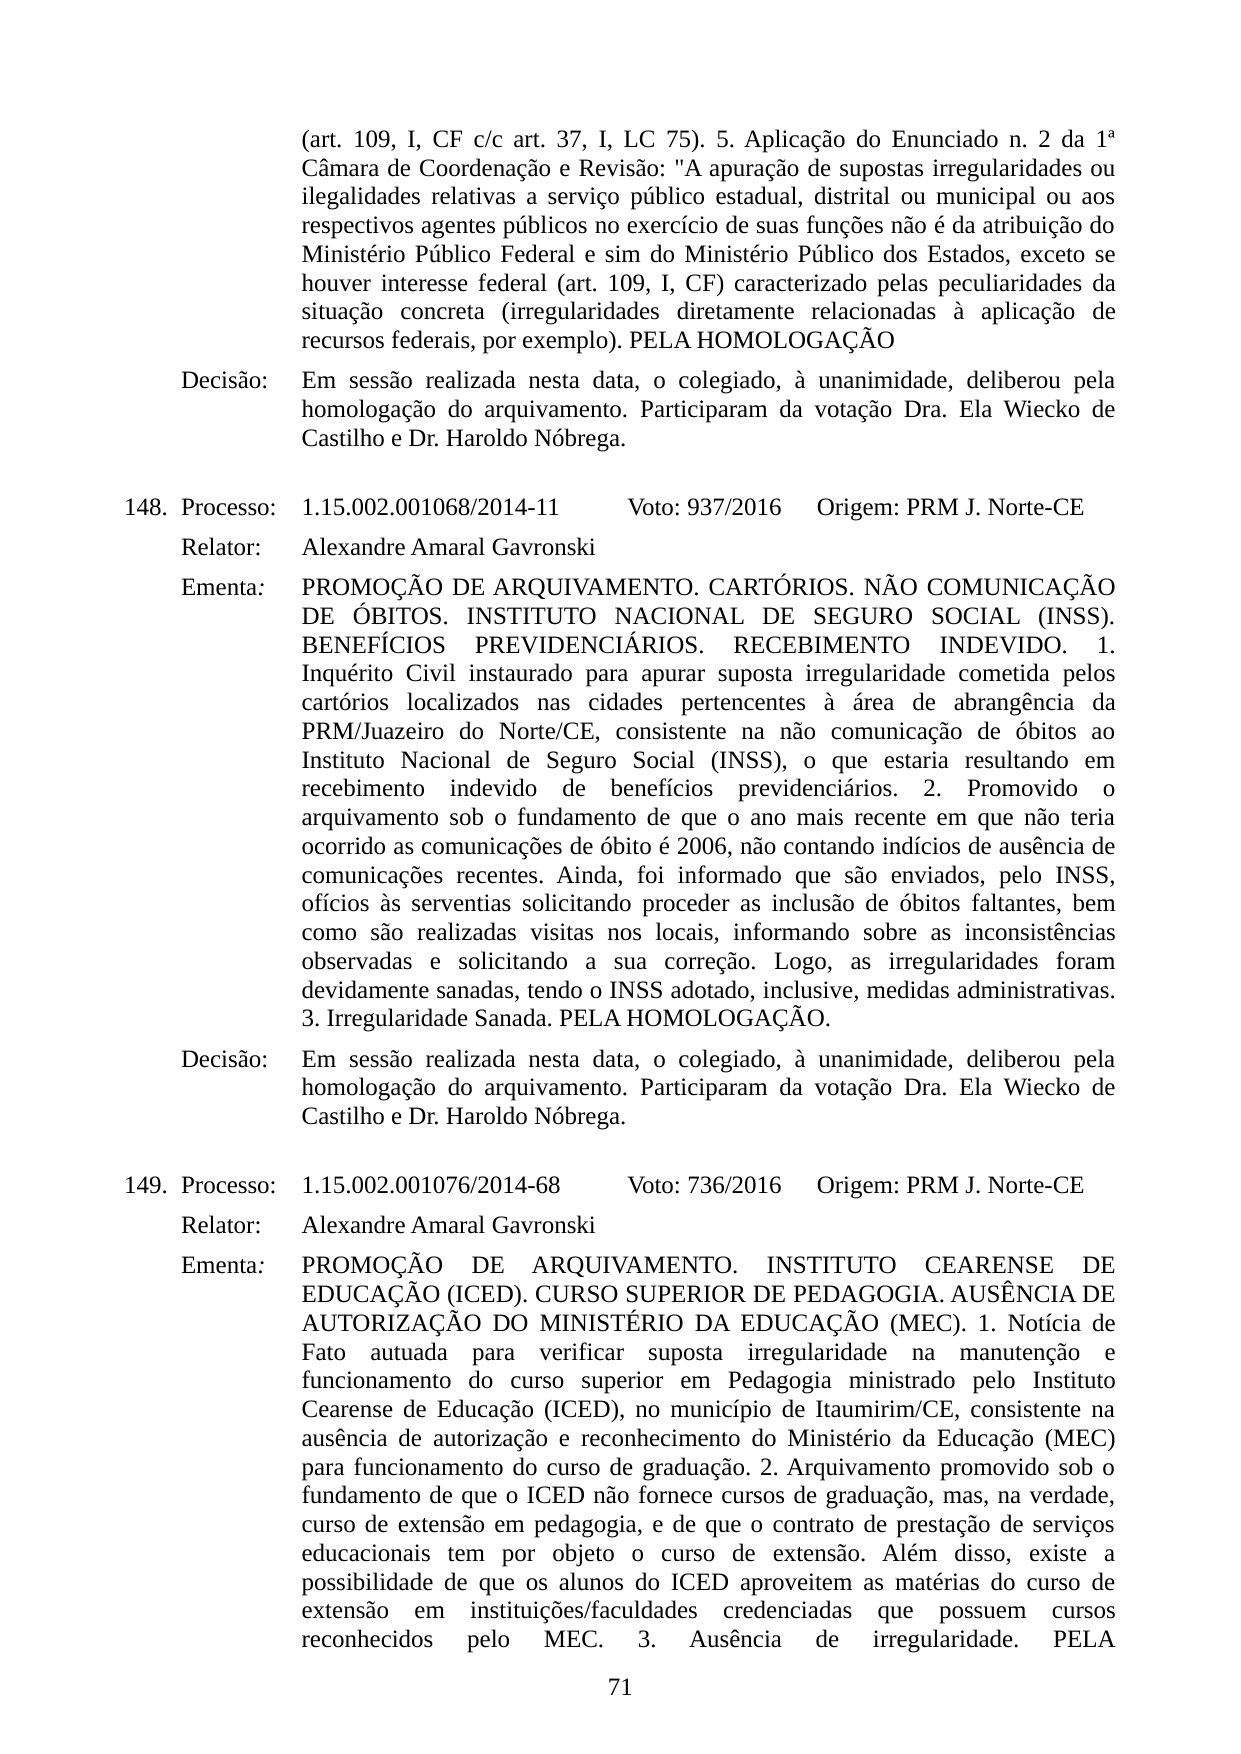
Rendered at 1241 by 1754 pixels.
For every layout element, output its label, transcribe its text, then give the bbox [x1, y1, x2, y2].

table_cell [175, 118, 296, 359]
table_cell [118, 1038, 175, 1136]
table_header 1.15.002.001076/2014-68 [296, 1164, 621, 1204]
table_cell [118, 566, 175, 1038]
table_cell Relator: [175, 526, 296, 566]
table_header Voto: 937/2016 [621, 486, 811, 526]
table_cell Alexandre Amaral Gavronski [296, 1205, 1122, 1245]
table_header Origem: PRM J. Norte-CE [811, 1164, 1122, 1204]
table_cell Ementa: [175, 1245, 296, 1659]
table_cell [118, 1245, 175, 1659]
table_header Voto: 736/2016 [621, 1164, 811, 1204]
table_cell Decisão: [175, 1038, 296, 1136]
table_cell [118, 1205, 175, 1245]
table_cell Em sessão realizada nesta data, o colegiado, à unanimidade, deliberou pela homologação do arquivamento. Participaram da votação Dra. Ela Wiecko de Castilho e Dr. Haroldo Nóbrega. [296, 1038, 1122, 1136]
table_cell [118, 360, 175, 457]
table_header Origem: PRM J. Norte-CE [811, 486, 1122, 526]
table_header 149. [118, 1164, 175, 1204]
table_cell PROMOÇÃO DE ARQUIVAMENTO. INSTITUTO CEARENSE DE EDUCAÇÃO (ICED). CURSO SUPERIOR DE PEDAGOGIA. AUSÊNCIA DE AUTORIZAÇÃO DO MINISTÉRIO DA EDUCAÇÃO (MEC). 1. Notícia de Fato autuada para verificar suposta irregularidade na manutenção e funcionamento do curso superior em Pedagogia ministrado pelo Instituto Cearense de Educação (ICED), no município de Itaumirim/CE, consistente na ausência de autorização e reconhecimento do Ministério da Educação (MEC) para funcionamento do curso de graduação. 2. Arquivamento promovido sob o fundamento de que o ICED não fornece cursos de graduação, mas, na verdade, curso de extensão em pedagogia, e de que o contrato de prestação de serviços educacionais tem por objeto o curso de extensão. Além disso, existe a possibilidade de que os alunos do ICED aproveitem as matérias do curso de extensão em instituições/faculdades credenciadas que possuem cursos reconhecidos pelo MEC. 3. Ausência de irregularidade. PELA [296, 1245, 1122, 1659]
table_cell Relator: [175, 1205, 296, 1245]
table_cell [118, 118, 175, 359]
table_cell [118, 526, 175, 566]
table_cell Decisão: [175, 360, 296, 457]
table_header 1.15.002.001068/2014-11 [296, 486, 621, 526]
table_header Processo: [175, 486, 296, 526]
table_header Processo: [175, 1164, 296, 1204]
table_cell Em sessão realizada nesta data, o colegiado, à unanimidade, deliberou pela homologação do arquivamento. Participaram da votação Dra. Ela Wiecko de Castilho e Dr. Haroldo Nóbrega. [296, 360, 1122, 457]
table_header 148. [118, 486, 175, 526]
table_cell PROMOÇÃO DE ARQUIVAMENTO. CARTÓRIOS. NÃO COMUNICAÇÃO DE ÓBITOS. INSTITUTO NACIONAL DE SEGURO SOCIAL (INSS). BENEFÍCIOS PREVIDENCIÁRIOS. RECEBIMENTO INDEVIDO. 1. Inquérito Civil instaurado para apurar suposta irregularidade cometida pelos cartórios localizados nas cidades pertencentes à área de abrangência da PRM/Juazeiro do Norte/CE, consistente na não comunicação de óbitos ao Instituto Nacional de Seguro Social (INSS), o que estaria resultando em recebimento indevido de benefícios previdenciários. 2. Promovido o arquivamento sob o fundamento de que o ano mais recente em que não teria ocorrido as comunicações de óbito é 2006, não contando indícios de ausência de comunicações recentes. Ainda, foi informado que são enviados, pelo INSS, ofícios às serventias solicitando proceder as inclusão de óbitos faltantes, bem como são realizadas visitas nos locais, informando sobre as inconsistências observadas e solicitando a sua correção. Logo, as irregularidades foram devidamente sanadas, tendo o INSS adotado, inclusive, medidas administrativas. 3. Irregularidade Sanada. PELA HOMOLOGAÇÃO. [296, 566, 1122, 1038]
table_cell Ementa: [175, 566, 296, 1038]
table_cell Alexandre Amaral Gavronski [296, 526, 1122, 566]
table_cell (art. 109, I, CF c/c art. 37, I, LC 75). 5. Aplicação do Enunciado n. 2 da 1ª Câmara de Coordenação e Revisão: "A apuração de supostas irregularidades ou ilegalidades relativas a serviço público estadual, distrital ou municipal ou aos respectivos agentes públicos no exercício de suas funções não é da atribuição do Ministério Público Federal e sim do Ministério Público dos Estados, exceto se houver interesse federal (art. 109, I, CF) caracterizado pelas peculiaridades da situação concreta (irregularidades diretamente relacionadas à aplicação de recursos federais, por exemplo). PELA HOMOLOGAÇÃO [296, 118, 1122, 359]
